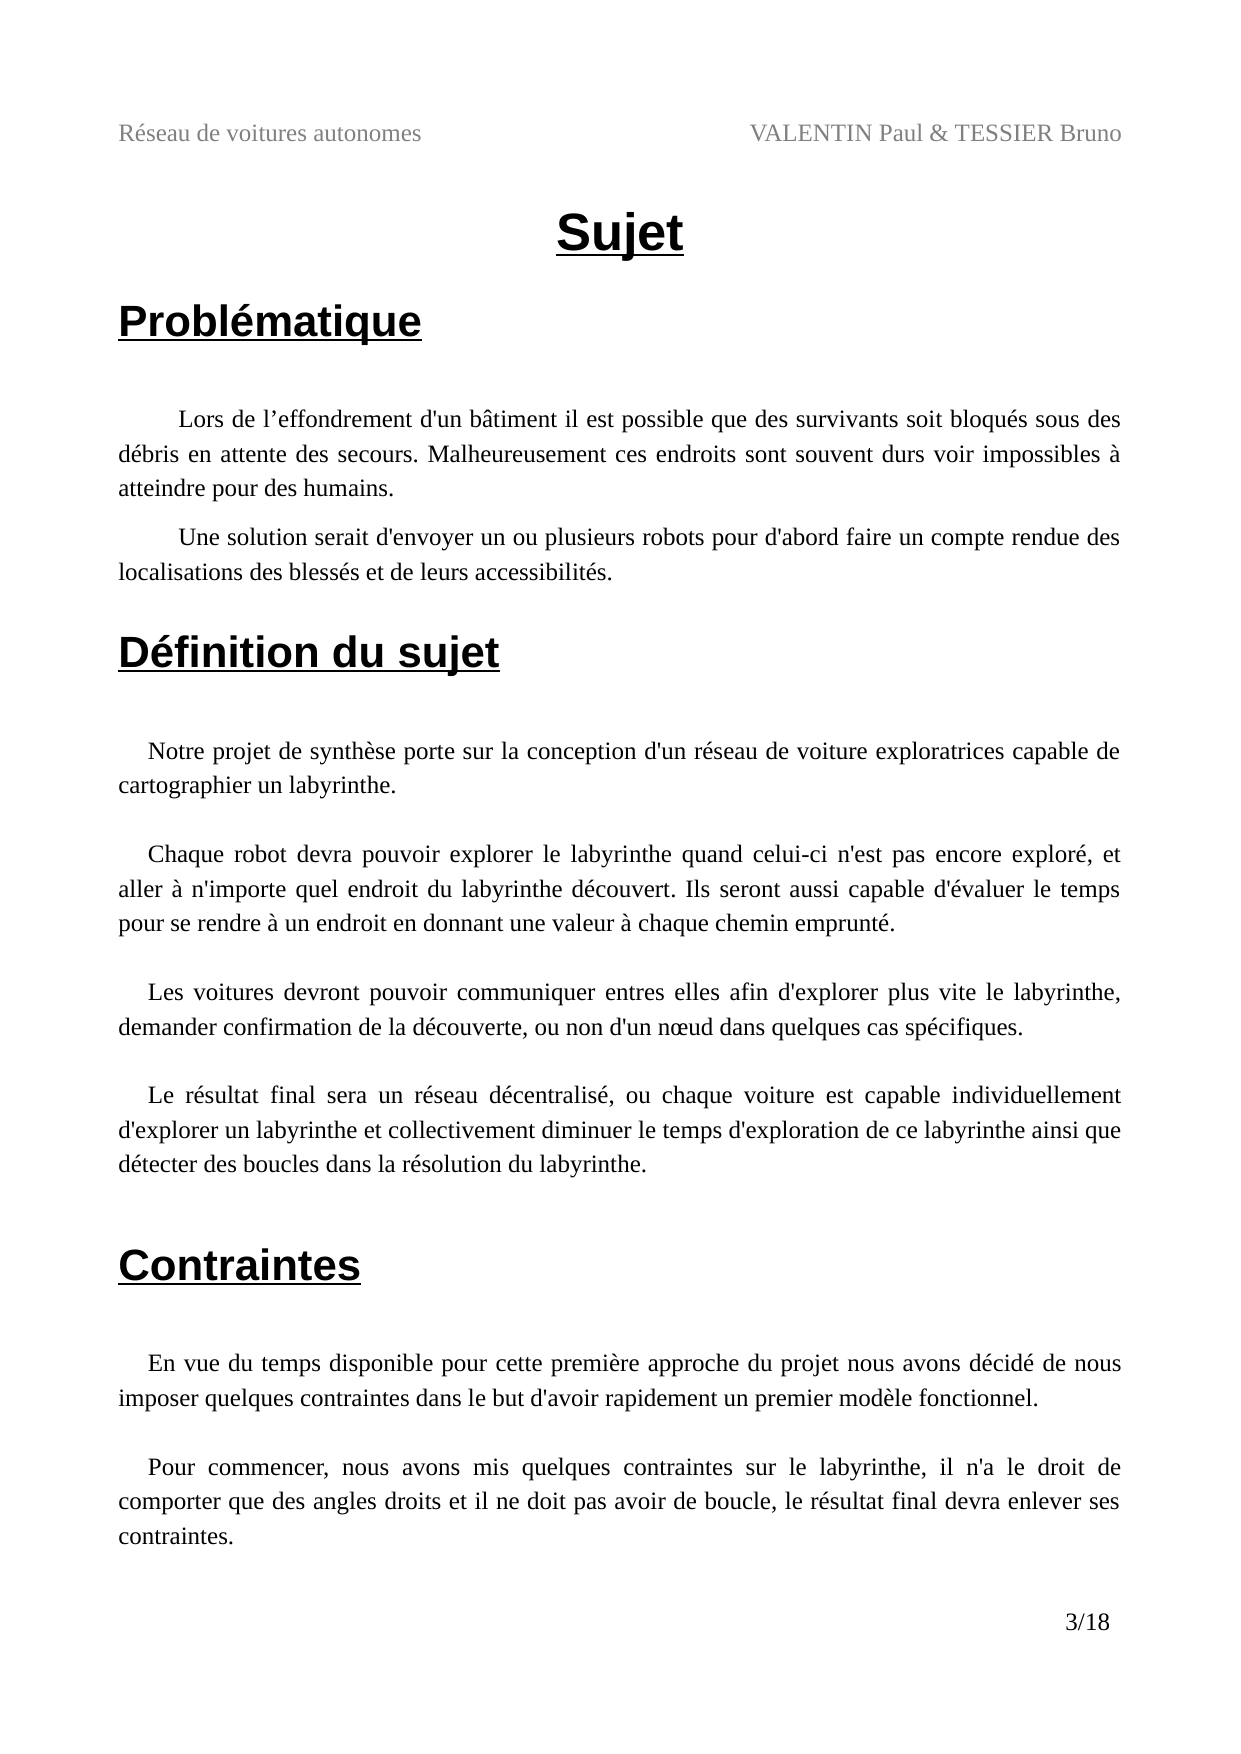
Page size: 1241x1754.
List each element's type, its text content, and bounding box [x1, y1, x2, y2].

subtitle Sujet [118, 201, 1122, 262]
text Le résultat final sera un réseau décentralisé, ou chaque voiture est capable individuellement d'explorer un labyrinthe et collectivement diminuer le temps d'exploration de ce labyrinthe ainsi que détecter des boucles dans la résolution du labyrinthe. [118, 1081, 1122, 1178]
text Pour commencer, nous avons mis quelques contraintes sur le labyrinthe, il n'a le droit de comporter que des angles droits et il ne doit pas avoir de boucle, le résultat final devra enlever ses contraintes. [118, 1452, 1122, 1550]
text En vue du temps disponible pour cette première approche du projet nous avons décidé de nous imposer quelques contraintes dans le but d'avoir rapidement un premier modèle fonctionnel. [118, 1348, 1122, 1412]
text Notre projet de synthèse porte sur la conception d'un réseau de voiture exploratrices capable de cartographier un labyrinthe. [118, 736, 1122, 799]
subtitle Problématique [118, 295, 1152, 345]
subtitle Définition du sujet [118, 626, 1152, 677]
text Lors de l’effondrement d'un bâtiment il est possible que des survivants soit bloqués sous des débris en attente des secours. Malheureusement ces endroits sont souvent durs voir impossibles à atteindre pour des humains. [118, 404, 1122, 502]
text Les voitures devront pouvoir communiquer entres elles afin d'explorer plus vite le labyrinthe, demander confirmation de la découverte, ou non d'un nœud dans quelques cas spécifiques. [118, 977, 1122, 1040]
text Chaque robot devra pouvoir explorer le labyrinthe quand celui-ci n'est pas encore exploré, et aller à n'importe quel endroit du labyrinthe découvert. Ils seront aussi capable d'évaluer le temps pour se rendre à un endroit en donnant une valeur à chaque chemin emprunté. [118, 839, 1122, 937]
subtitle Contraintes [118, 1239, 1122, 1289]
text Une solution serait d'envoyer un ou plusieurs robots pour d'abord faire un compte rendue des localisations des blessés et de leurs accessibilités. [118, 522, 1122, 586]
